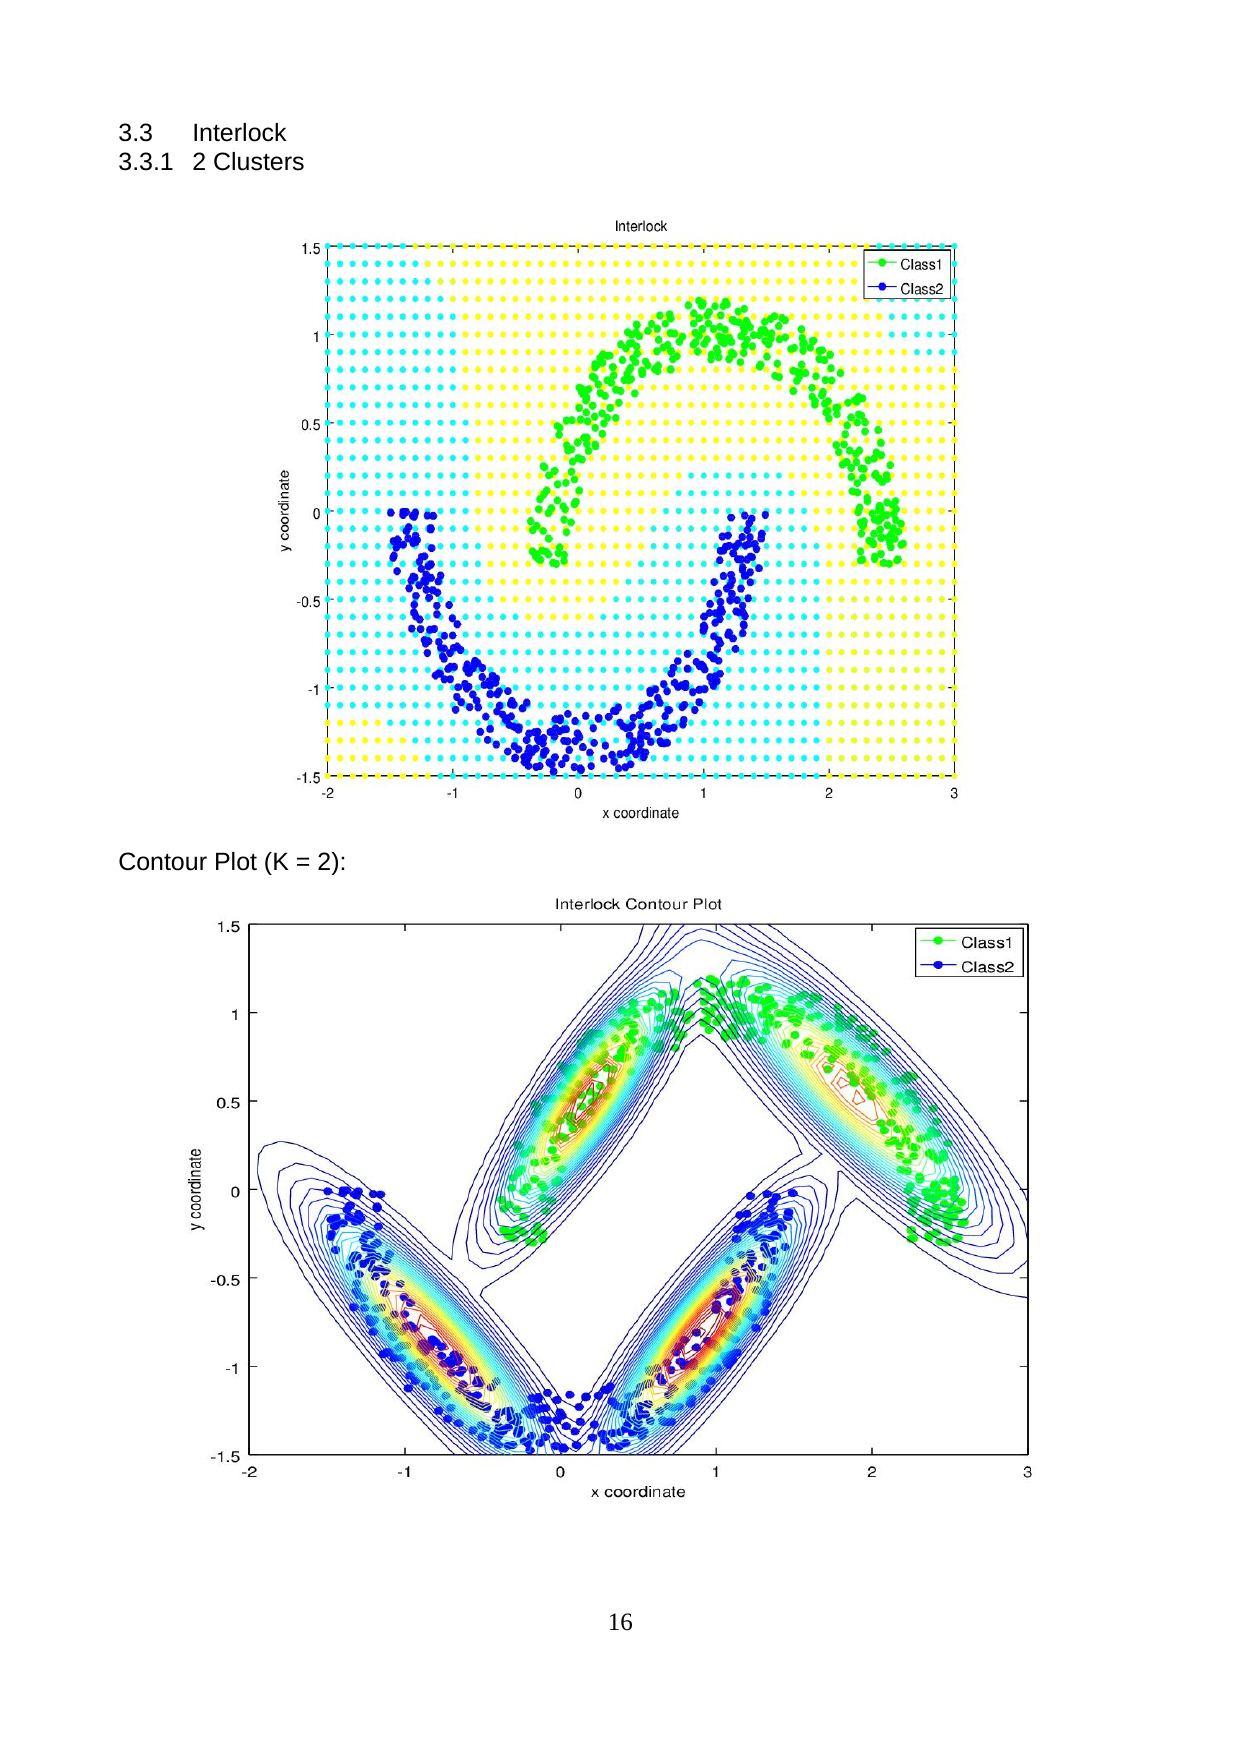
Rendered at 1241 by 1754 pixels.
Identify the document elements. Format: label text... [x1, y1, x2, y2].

picture [222, 197, 1030, 847]
text 3.3.1 2 Clusters [118, 147, 1122, 176]
text 3.3 Interlock [118, 118, 1122, 147]
text Contour Plot (K = 2): [118, 176, 1122, 875]
picture [118, 875, 1123, 1526]
